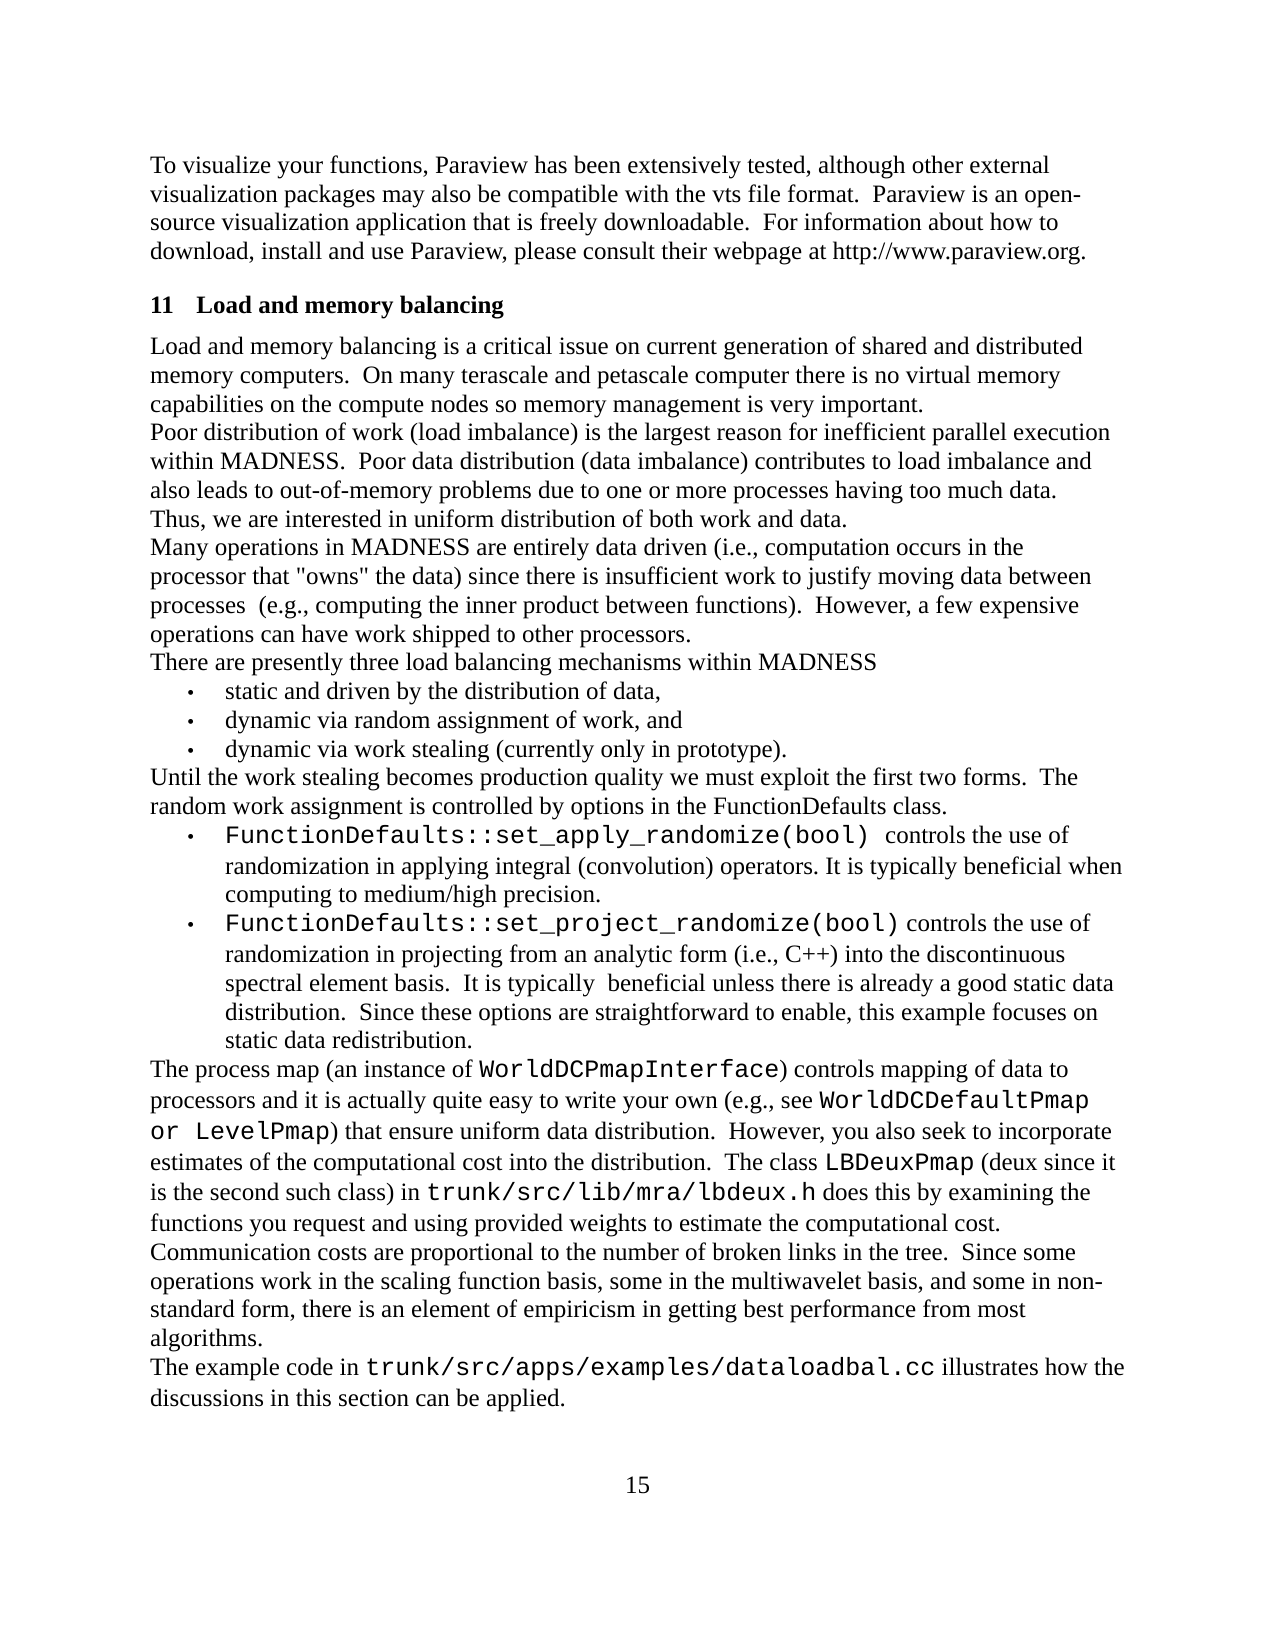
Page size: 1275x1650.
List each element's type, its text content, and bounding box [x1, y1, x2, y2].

text The process map (an instance of WorldDCPmapInterface) controls mapping of data to processors and it is actually quite easy to write your own (e.g., see WorldDCDefaultPmap or LevelPmap) that ensure uniform data distribution. However, you also seek to incorporate estimates of the computational cost into the distribution. The class LBDeuxPmap (deux since it is the second such class) in trunk/src/lib/mra/lbdeux.h does this by examining the functions you request and using provided weights to estimate the computational cost. [150, 1054, 1125, 1237]
text The example code in trunk/src/apps/examples/dataloadbal.cc illustrates how the discussions in this section can be applied. [150, 1352, 1125, 1412]
list FunctionDefaults::set_project_randomize(bool) controls the use of randomization in projecting from an analytic form (i.e., C++) into the discontinuous spectral element basis. It is typically beneficial unless there is already a good static data distribution. Since these options are straightforward to enable, this example focuses on static data redistribution. [187, 908, 1125, 1054]
text Load and memory balancing is a critical issue on current generation of shared and distributed memory computers. On many terascale and petascale computer there is no virtual memory capabilities on the compute nodes so memory management is very important. [150, 331, 1125, 417]
text Until the work stealing becomes production quality we must exploit the first two forms. The random work assignment is controlled by options in the FunctionDefaults class. [150, 762, 1125, 820]
text Many operations in MADNESS are entirely data driven (i.e., computation occurs in the processor that "owns" the data) since there is insufficient work to justify moving data between processes (e.g., computing the inner product between functions). However, a few expensive operations can have work shipped to other processors. [150, 532, 1125, 647]
list dynamic via work stealing (currently only in prototype). [187, 734, 1125, 762]
text Communication costs are proportional to the number of broken links in the tree. Since some operations work in the scaling function basis, some in the multiwavelet basis, and some in non-standard form, there is an element of empiricism in getting best performance from most algorithms. [150, 1237, 1125, 1352]
text Poor distribution of work (load imbalance) is the largest reason for inefficient parallel execution within MADNESS. Poor data distribution (data imbalance) contributes to load imbalance and also leads to out-of-memory problems due to one or more processes having too much data. Thus, we are interested in uniform distribution of both work and data. [150, 417, 1125, 532]
text There are presently three load balancing mechanisms within MADNESS [150, 647, 1125, 676]
list static and driven by the distribution of data, [187, 676, 1125, 705]
text To visualize your functions, Paraview has been extensively tested, although other external visualization packages may also be compatible with the vts file format. Paraview is an open-source visualization application that is freely downloadable. For information about how to download, install and use Paraview, please consult their webpage at http://www.paraview.org. [150, 150, 1125, 265]
subtitle Load and memory balancing [150, 290, 1125, 319]
list FunctionDefaults::set_apply_randomize(bool) controls the use of randomization in applying integral (convolution) operators. It is typically beneficial when computing to medium/high precision. [187, 820, 1125, 908]
list dynamic via random assignment of work, and [187, 705, 1125, 734]
